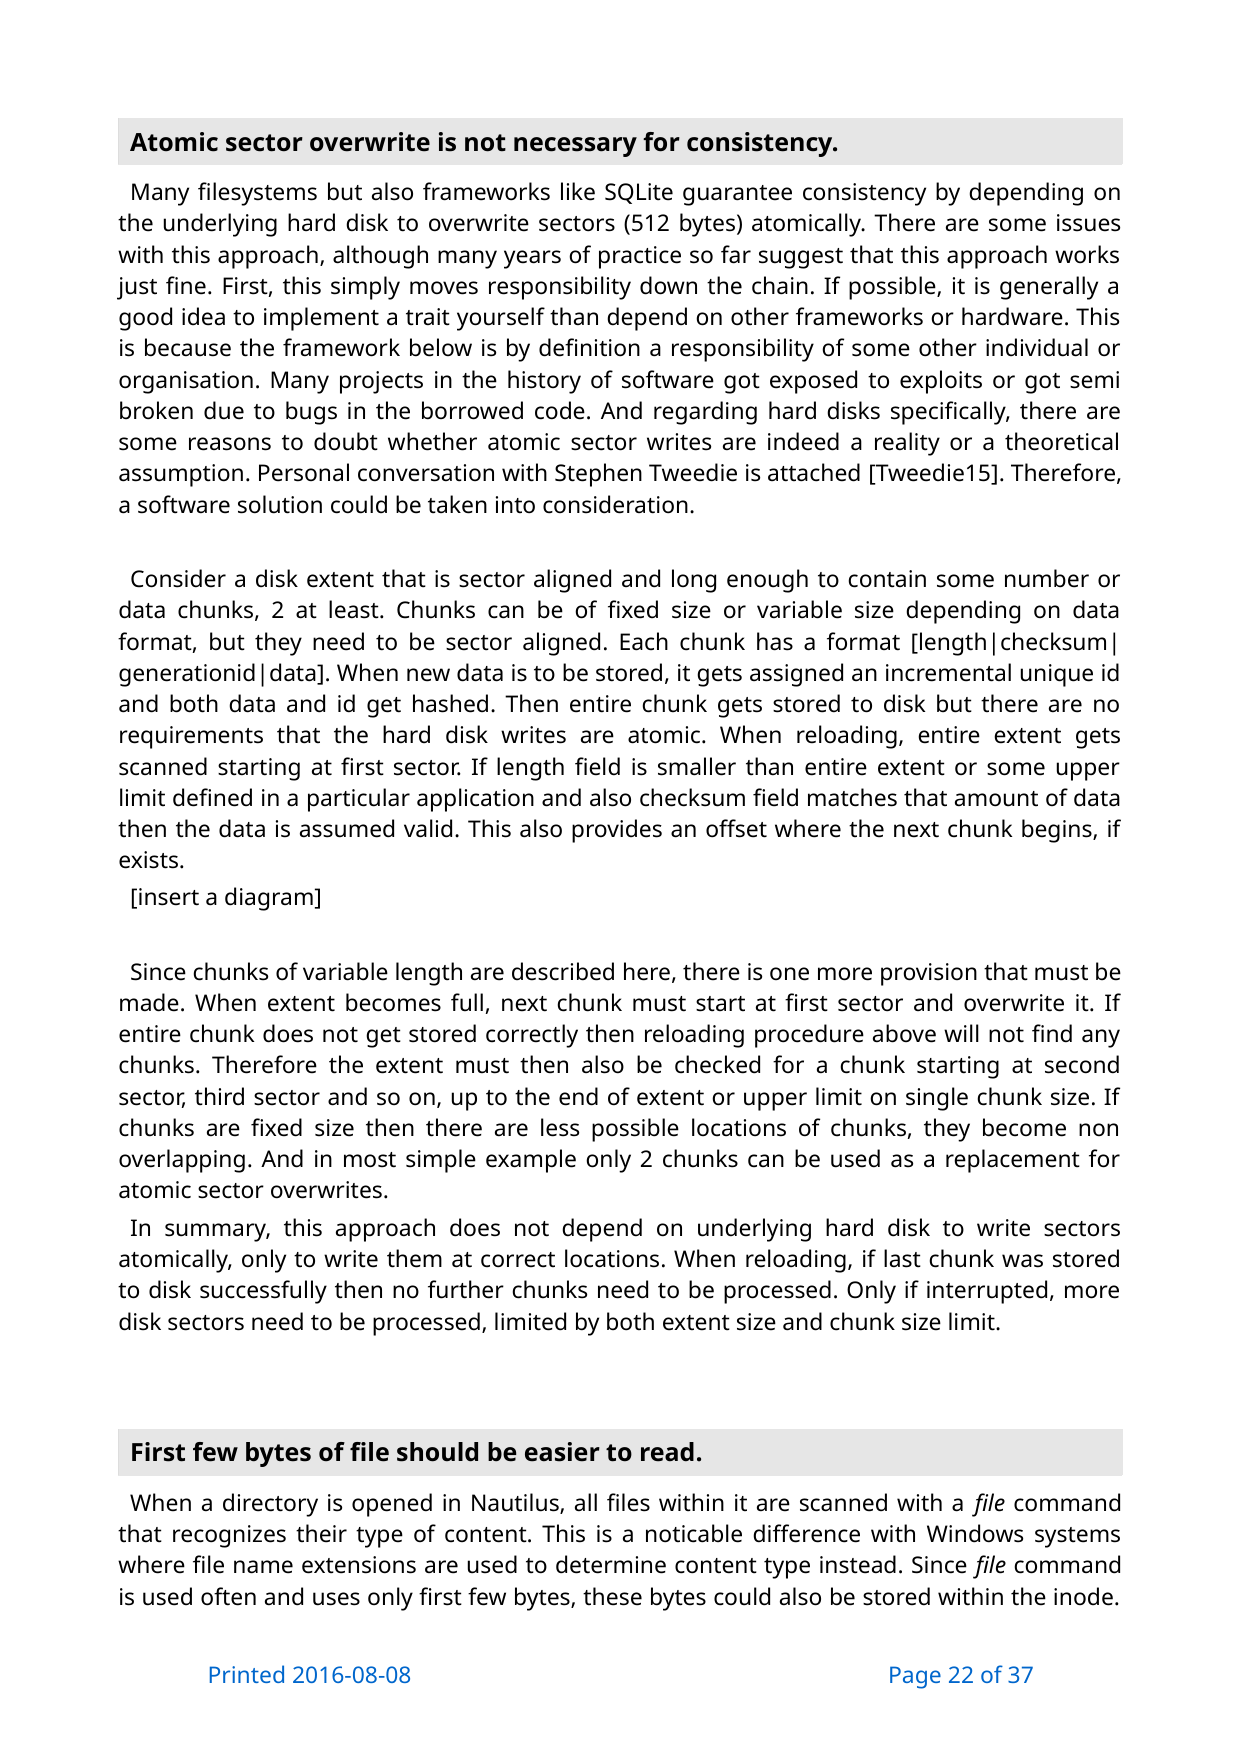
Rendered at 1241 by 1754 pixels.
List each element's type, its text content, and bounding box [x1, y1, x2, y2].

text Consider a disk extent that is sector aligned and long enough to contain some number or data chunks, 2 at least. Chunks can be of fixed size or variable size depending on data format, but they need to be sector aligned. Each chunk has a format [length|checksum|generationid|data]. When new data is to be stored, it gets assigned an incremental unique id and both data and id get hashed. Then entire chunk gets stored to disk but there are no requirements that the hard disk writes are atomic. When reloading, entire extent gets scanned starting at first sector. If length field is smaller than entire extent or some upper limit defined in a particular application and also checksum field matches that amount of data then the data is assumed valid. This also provides an offset where the next chunk begins, if exists. [118, 563, 1122, 875]
subtitle Atomic sector overwrite is not necessary for consistency. [119, 119, 1122, 164]
text In summary, this approach does not depend on underlying hard disk to write sectors atomically, only to write them at correct locations. When reloading, if last chunk was stored to disk successfully then no further chunks need to be processed. Only if interrupted, more disk sectors need to be processed, limited by both extent size and chunk size limit. [118, 1212, 1122, 1337]
text Since chunks of variable length are described here, there is one more provision that must be made. When extent becomes full, next chunk must start at first sector and overwrite it. If entire chunk does not get stored correctly then reloading procedure above will not find any chunks. Therefore the extent must then also be checked for a chunk starting at second sector, third sector and so on, up to the end of extent or upper limit on single chunk size. If chunks are fixed size then there are less possible locations of chunks, they become non overlapping. And in most simple example only 2 chunks can be used as a replacement for atomic sector overwrites. [118, 956, 1122, 1206]
text [insert a diagram] [118, 881, 1122, 913]
subtitle First few bytes of file should be easier to read. [119, 1430, 1122, 1475]
text When a directory is opened in Nautilus, all files within it are scanned with a file command that recognizes their type of content. This is a noticable difference with Windows systems where file name extensions are used to determine content type instead. Since file command is used often and uses only first few bytes, these bytes could also be stored within the inode. [118, 1487, 1122, 1612]
text Many filesystems but also frameworks like SQLite guarantee consistency by depending on the underlying hard disk to overwrite sectors (512 bytes) atomically. There are some issues with this approach, although many years of practice so far suggest that this approach works just fine. First, this simply moves responsibility down the chain. If possible, it is generally a good idea to implement a trait yourself than depend on other frameworks or hardware. This is because the framework below is by definition a responsibility of some other individual or organisation. Many projects in the history of software got exposed to exploits or got semi broken due to bugs in the borrowed code. And regarding hard disks specifically, there are some reasons to doubt whether atomic sector writes are indeed a reality or a theoretical assumption. Personal conversation with Stephen Tweedie is attached [Tweedie15]. Therefore, a software solution could be taken into consideration. [118, 176, 1122, 520]
